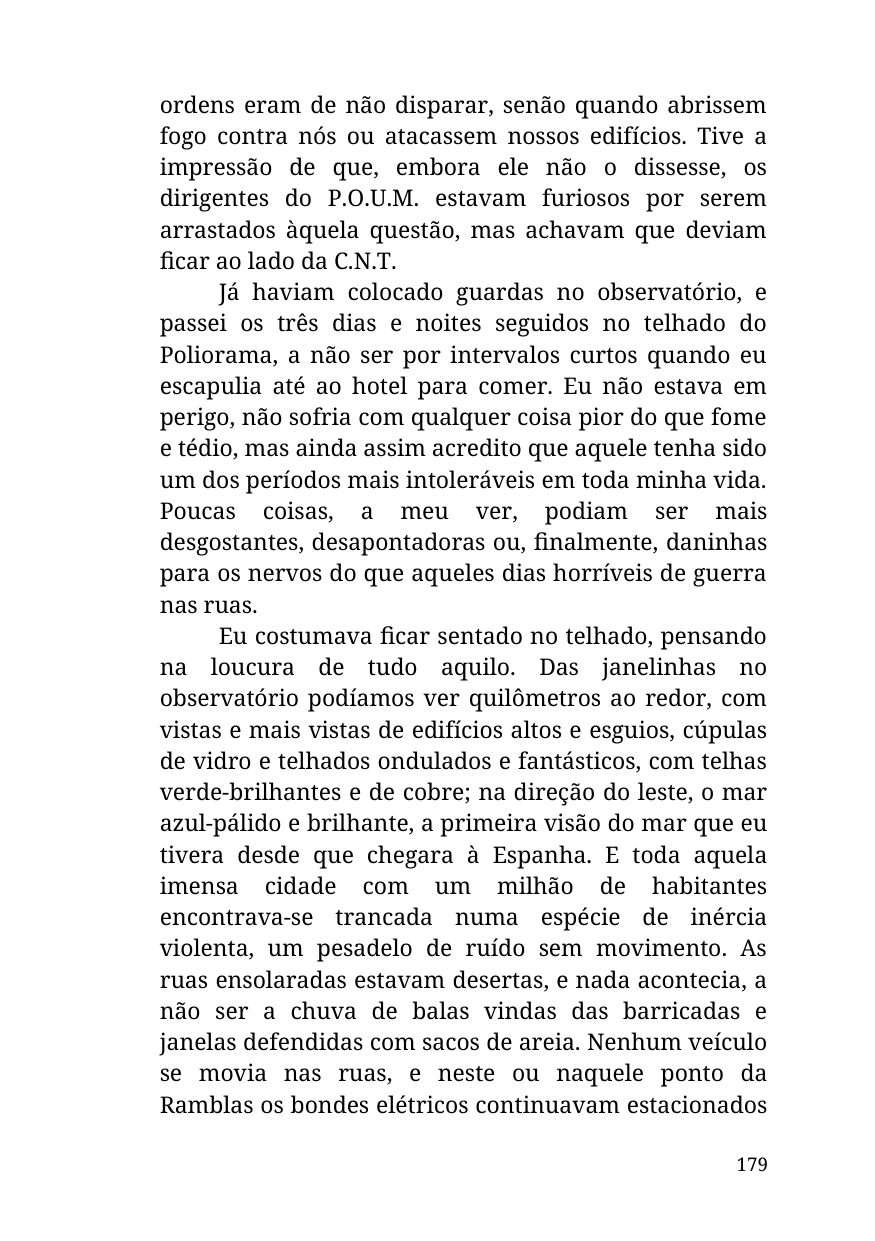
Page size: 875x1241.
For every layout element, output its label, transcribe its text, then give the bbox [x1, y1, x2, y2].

text Eu costumava ficar sentado no telhado, pensando na loucura de tudo aquilo. Das janelinhas no observatório podíamos ver quilômetros ao redor, com vistas e mais vistas de edifícios altos e esguios, cúpulas de vidro e telhados ondulados e fantásticos, com telhas verde-brilhantes e de cobre; na direção do leste, o mar azul-pálido e brilhante, a primeira visão do mar que eu tivera desde que chegara à Espanha. E toda aquela imensa cidade com um milhão de habitantes encontrava-se trancada numa espécie de inércia violenta, um pesadelo de ruído sem movimento. As ruas ensolaradas estavam desertas, e nada acontecia, a não ser a chuva de balas vindas das barricadas e janelas defendidas com sacos de areia. Nenhum veículo se movia nas ruas, e neste ou naquele ponto da Ramblas os bondes elétricos continuavam estacionados [159, 620, 768, 1120]
text Já haviam colocado guardas no observatório, e passei os três dias e noites seguidos no telhado do Poliorama, a não ser por intervalos curtos quando eu escapulia até ao hotel para comer. Eu não estava em perigo, não sofria com qualquer coisa pior do que fome e tédio, mas ainda assim acredito que aquele tenha sido um dos períodos mais intoleráveis em toda minha vida. Poucas coisas, a meu ver, podiam ser mais desgostantes, desapontadoras ou, finalmente, daninhas para os nervos do que aqueles dias horríveis de guerra nas ruas. [159, 276, 768, 620]
text ordens eram de não disparar, senão quando abrissem fogo contra nós ou atacassem nossos edifícios. Tive a impressão de que, embora ele não o dissesse, os dirigentes do P.O.U.M. estavam furiosos por serem arrastados àquela questão, mas achavam que deviam ficar ao lado da C.N.T. [159, 88, 768, 276]
